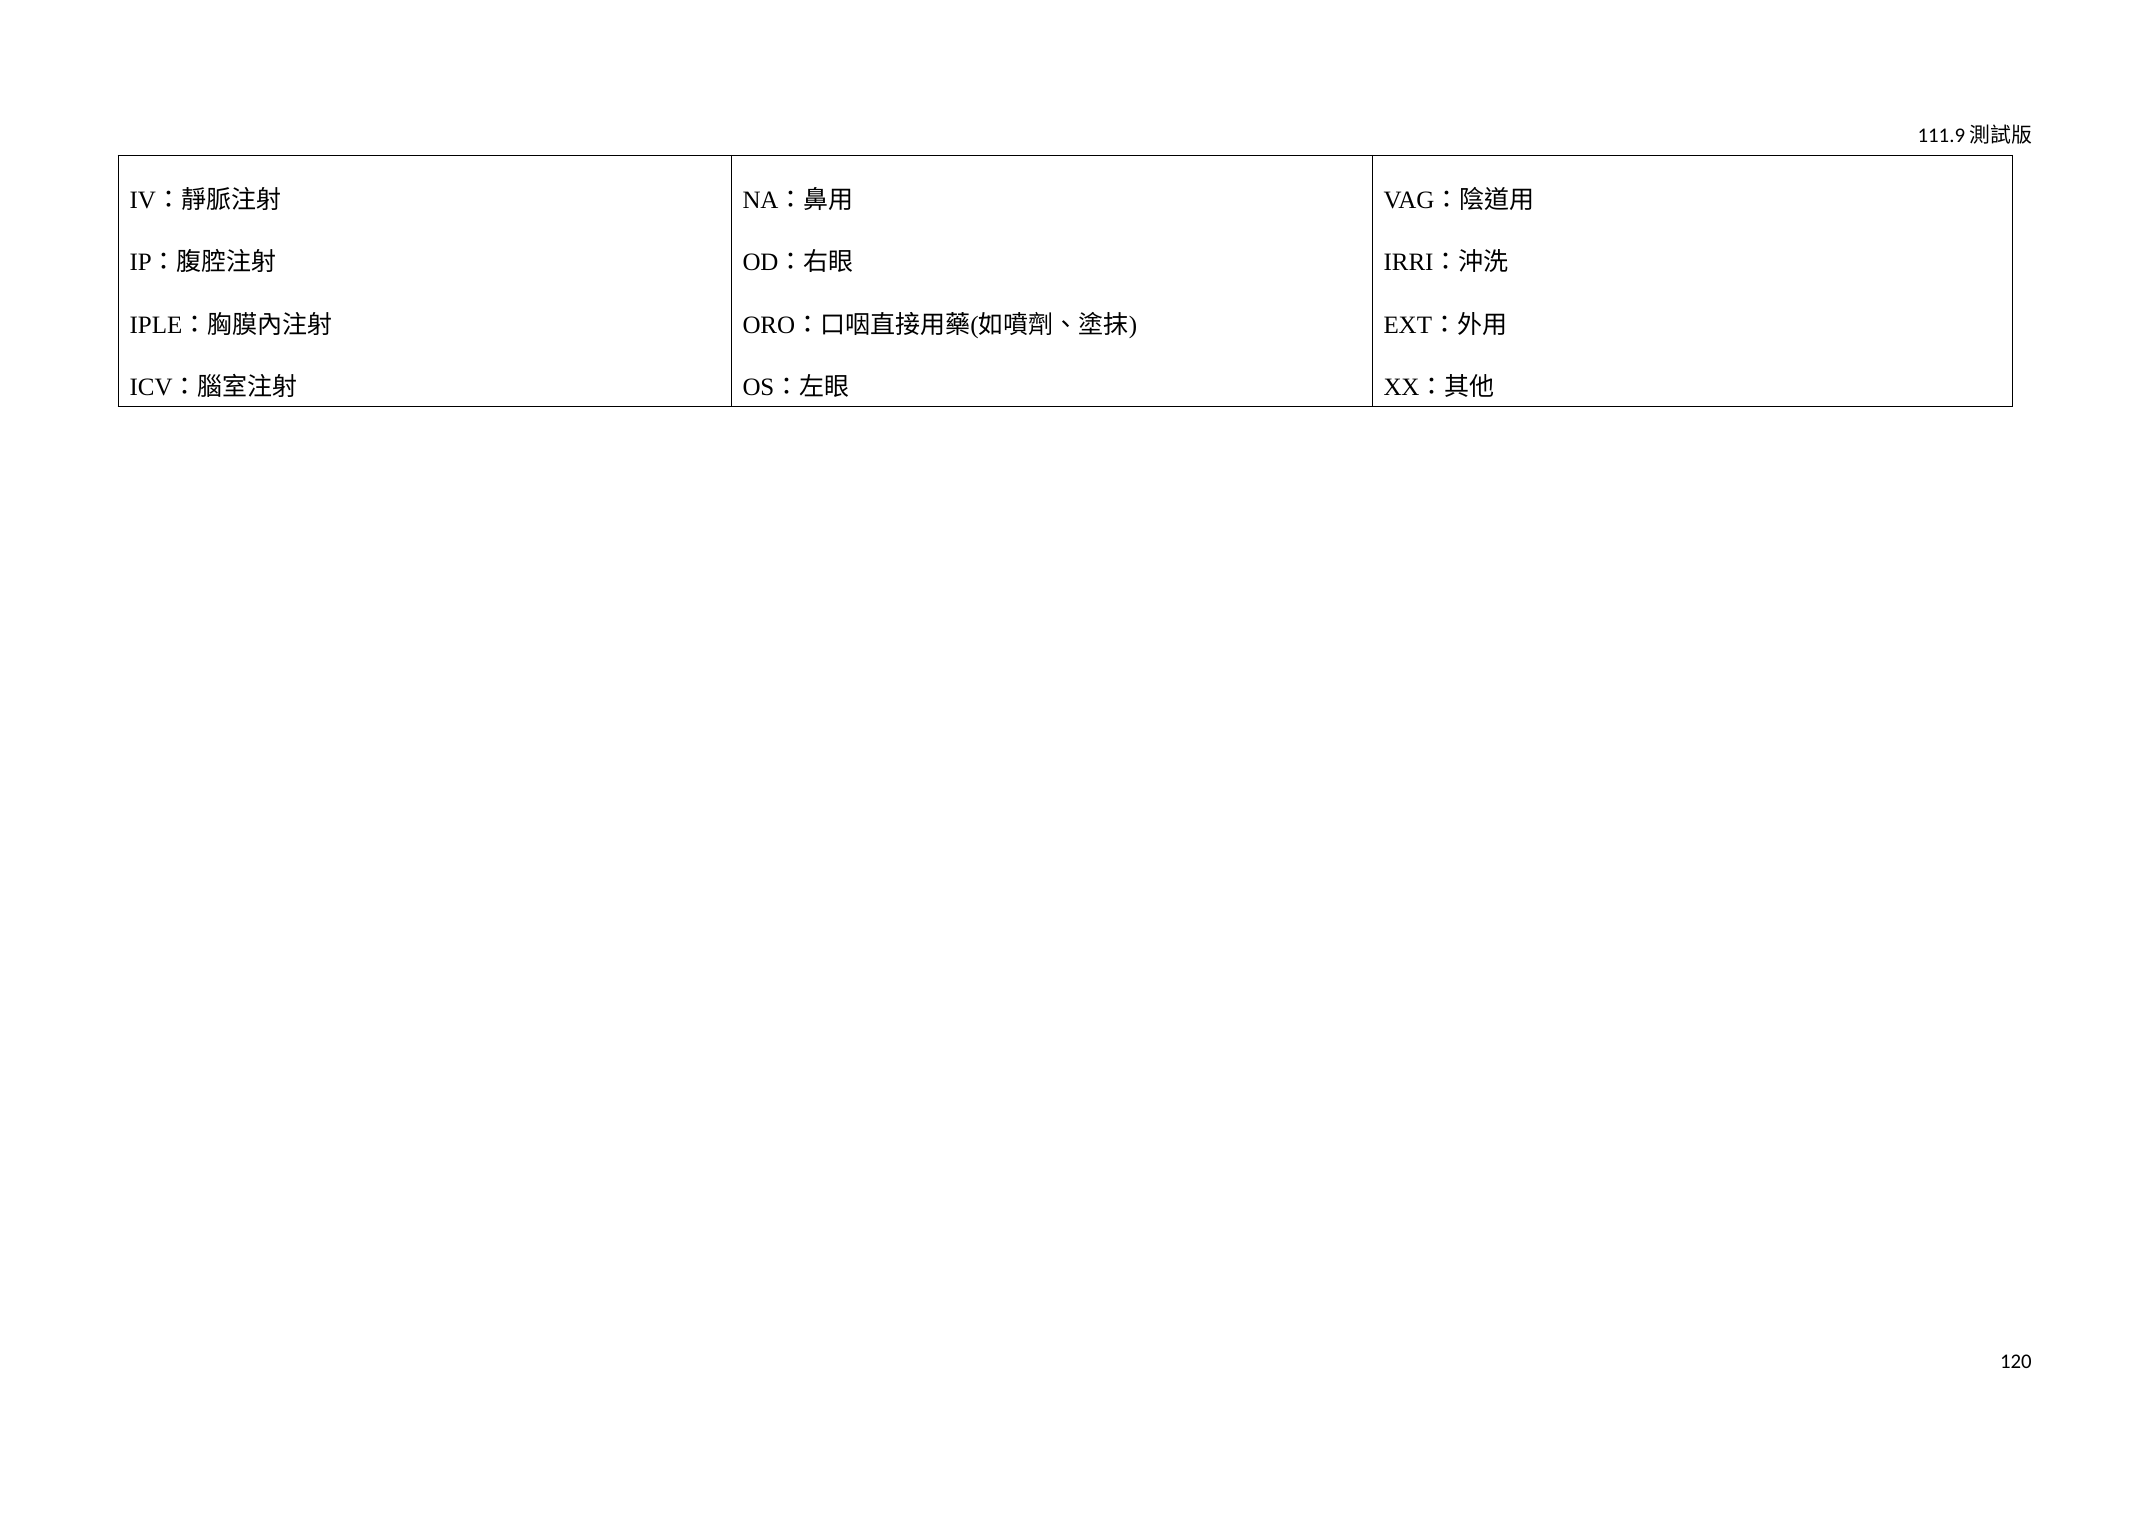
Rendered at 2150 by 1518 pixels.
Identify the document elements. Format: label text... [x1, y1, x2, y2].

table_cell VAG：陰道用 IRRI：沖洗 EXT：外用 XX：其他 [1373, 156, 2012, 406]
table_cell NA：鼻用 OD：右眼 ORO：口咽直接用藥(如噴劑、塗抹) OS：左眼 [732, 156, 1372, 406]
table_cell IV：靜脈注射 IP：腹腔注射 IPLE：胸膜內注射 ICV：腦室注射 [119, 156, 731, 406]
